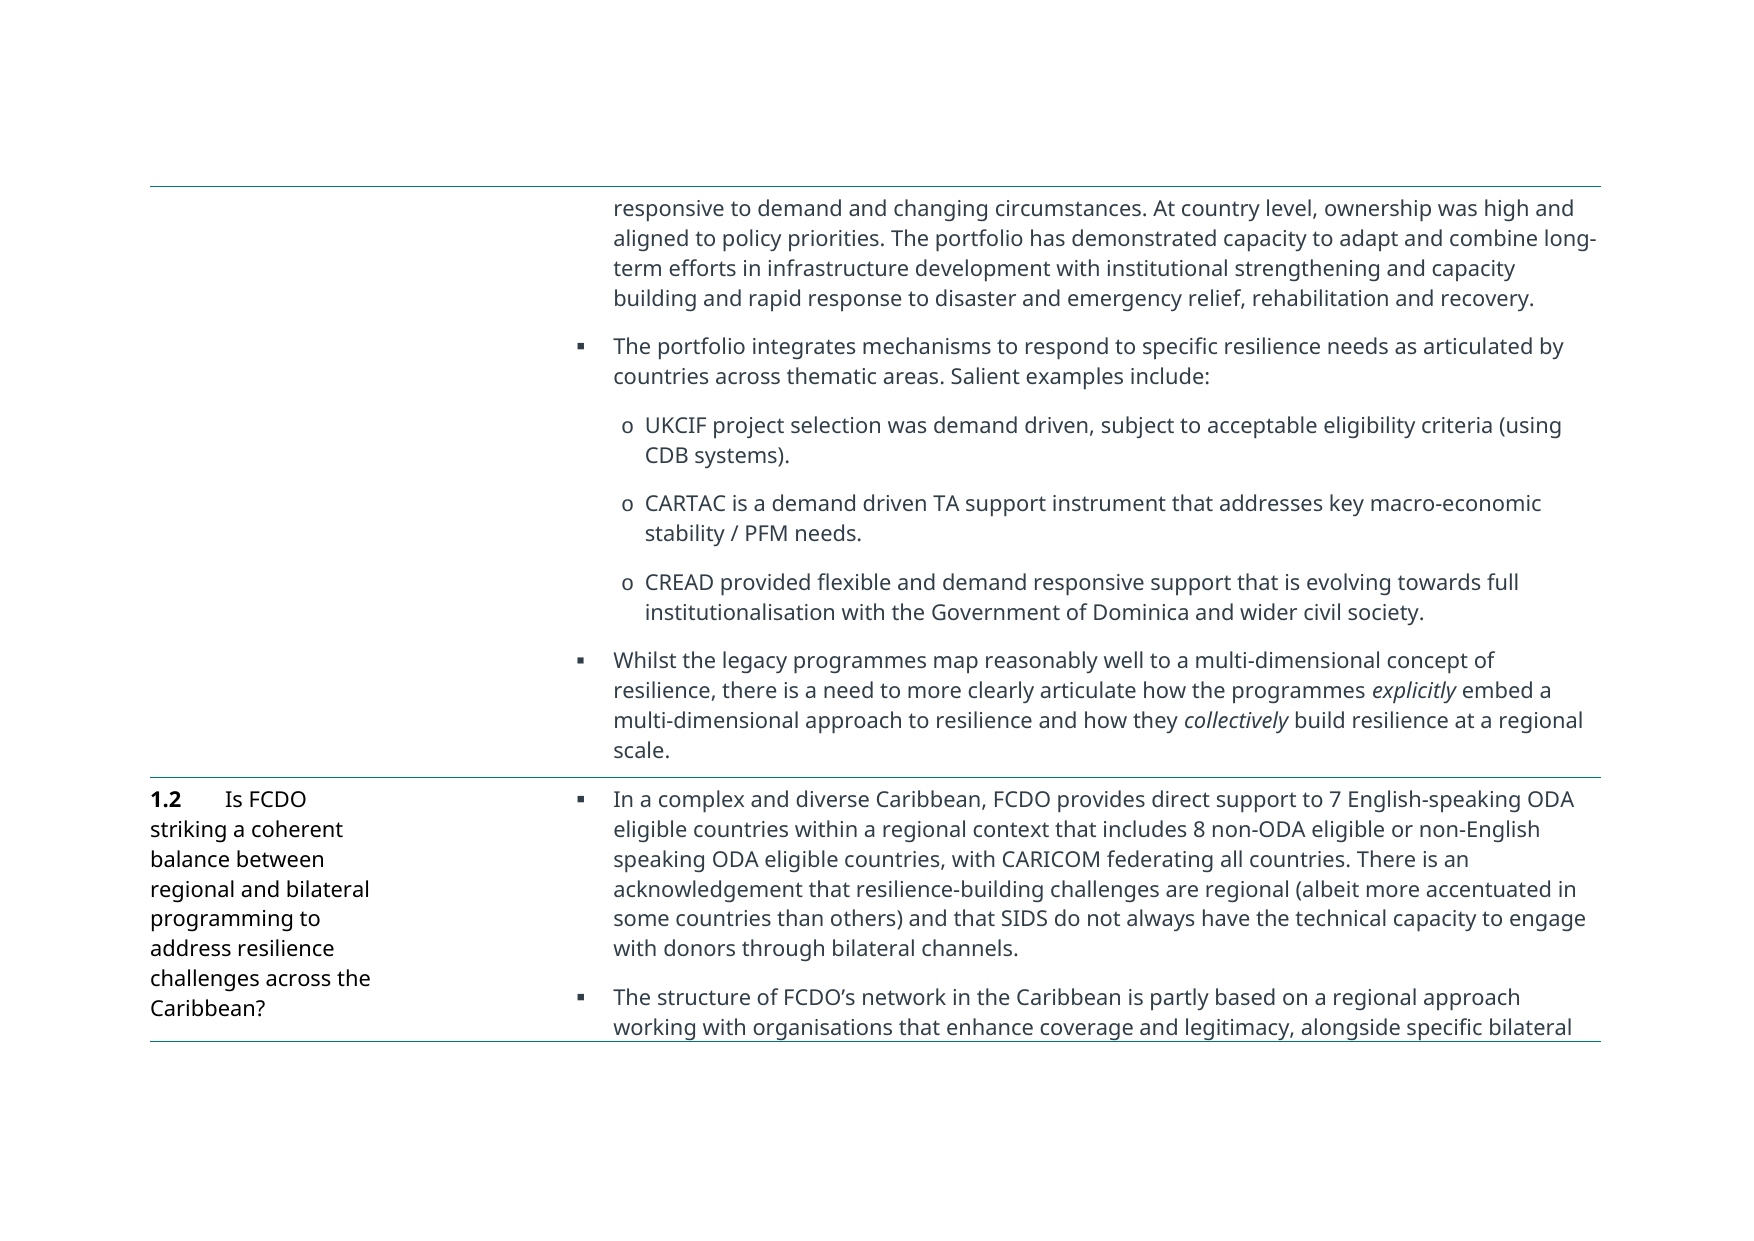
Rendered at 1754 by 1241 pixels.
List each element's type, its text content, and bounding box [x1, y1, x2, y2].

table_cell Satisfactory [401, 778, 538, 1041]
table_cell Is FCDO striking a coherent balance between regional and bilateral programming to address resilience challenges across the Caribbean? [150, 778, 401, 1041]
table_cell In a complex and diverse Caribbean, FCDO provides direct support to 7 English-speaking ODA eligible countries within a regional context that includes 8 non-ODA eligible or non-English speaking ODA eligible countries, with CARICOM federating all countries. There is an acknowledgement that resilience-building challenges are regional (albeit more accentuated in some countries than others) and that SIDS do not always have the technical capacity to engage with donors through bilateral channels. The structure of FCDO’s network in the Caribbean is partly based on a regional approach working with organisations that enhance coverage and legitimacy, alongside specific bilateral [538, 778, 1601, 1041]
table_cell [150, 187, 401, 777]
table_cell responsive to demand and changing circumstances. At country level, ownership was high and aligned to policy priorities. The portfolio has demonstrated capacity to adapt and combine long-term efforts in infrastructure development with institutional strengthening and capacity building and rapid response to disaster and emergency relief, rehabilitation and recovery. The portfolio integrates mechanisms to respond to specific resilience needs as articulated by countries across thematic areas. Salient examples include: UKCIF project selection was demand driven, subject to acceptable eligibility criteria (using CDB systems). CARTAC is a demand driven TA support instrument that addresses key macro-economic stability / PFM needs. CREAD provided flexible and demand responsive support that is evolving towards full institutionalisation with the Government of Dominica and wider civil society. Whilst the legacy programmes map reasonably well to a multi-dimensional concept of resilience, there is a need to more clearly articulate how the programmes explicitly embed a multi-dimensional approach to resilience and how they collectively build resilience at a regional scale. [538, 187, 1601, 777]
table_cell [401, 187, 538, 777]
